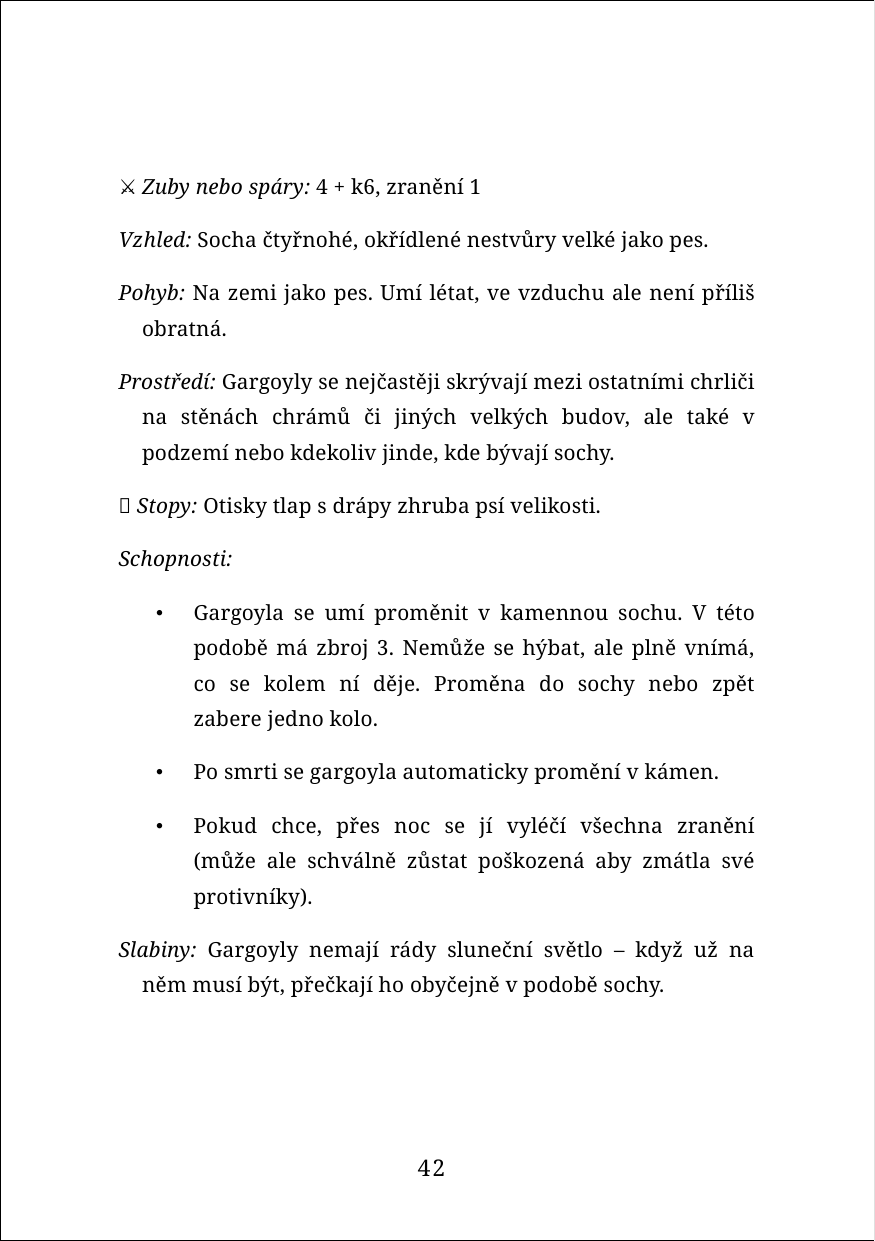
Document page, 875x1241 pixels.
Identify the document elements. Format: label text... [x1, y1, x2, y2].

text Slabiny: Gargoyly nemají rády sluneční světlo – když už na něm musí být, přečkají ho obyčejně v podobě sochy. [118, 935, 756, 999]
text Prostředí: Gargoyly se nejčastěji skrývají mezi ostatními chrliči na stěnách chrámů či jiných velkých budov, ale také v podzemí nebo kdekoliv jinde, kde bývají sochy. [118, 367, 756, 466]
list Pokud chce, přes noc se jí vyléčí všechna zranění (může ale schválně zůstat poškozená aby zmátla své protivníky). [156, 811, 756, 910]
text Vzhled: Socha čtyřnohé, okřídlené nestvůry velké jako pes. [118, 225, 756, 253]
text Schopnosti: [118, 544, 756, 573]
text Pohyb: Na zemi jako pes. Umí létat, ve vzduchu ale není příliš obratná. [118, 278, 756, 342]
list Gargoyla se umí proměnit v kamennou sochu. V této podobě má zbroj 3. Nemůže se hýbat, ale plně vnímá, co se kolem ní děje. Proměna do sochy nebo zpět zabere jedno kolo. [156, 598, 756, 733]
list Po smrti se gargoyla automaticky promění v kámen. [156, 757, 756, 786]
text ⚔ Zuby nebo spáry: 4 + k6, zranění 1 [118, 172, 756, 200]
text 👣 Stopy: Otisky tlap s drápy zhruba psí velikosti. [118, 491, 756, 520]
